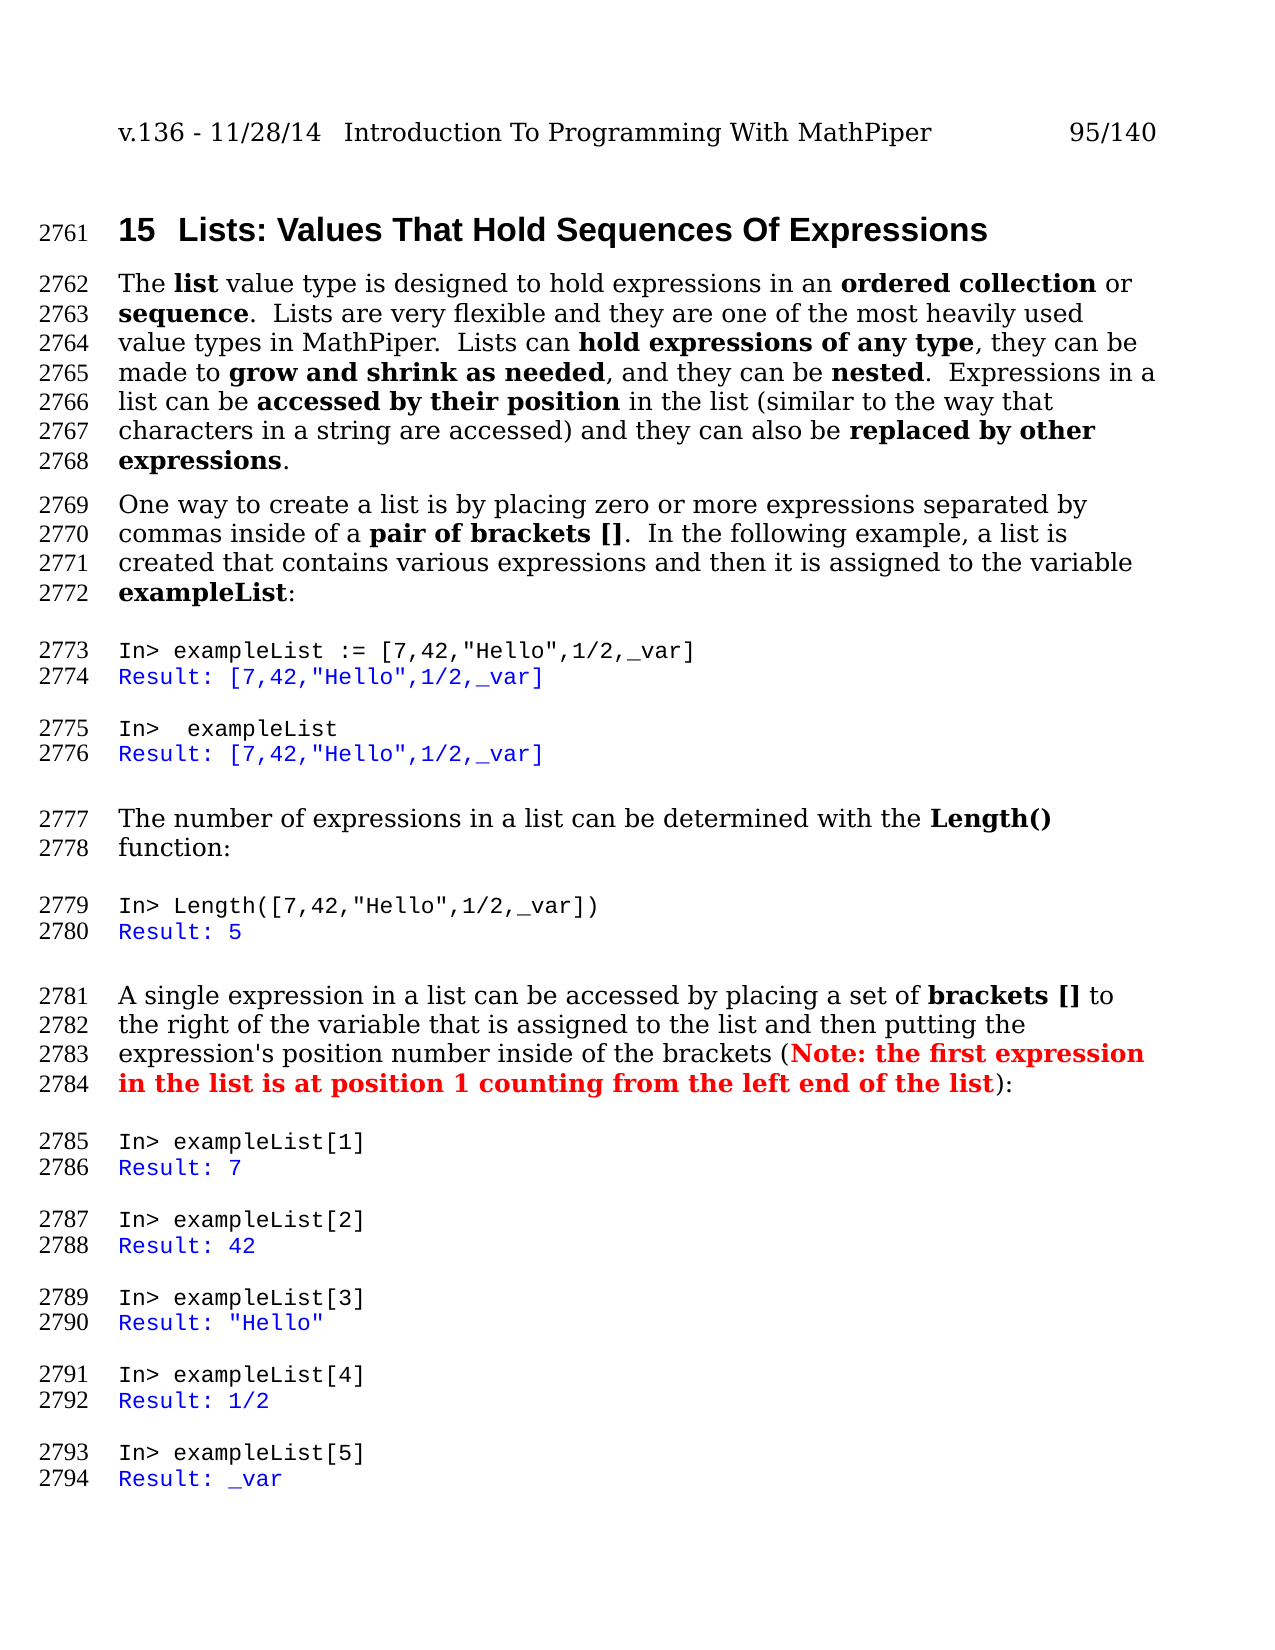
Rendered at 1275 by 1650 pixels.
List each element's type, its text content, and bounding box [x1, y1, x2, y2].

text The number of expressions in a list can be determined with the Length() function: [118, 804, 1157, 862]
text Result: 42 [118, 1234, 1157, 1260]
text In> exampleList := [7,42,"Hello",1/2,_var] [118, 639, 1157, 665]
text Result: 5 [118, 920, 1157, 946]
text In> exampleList[1] [118, 1130, 1157, 1156]
text Result: 7 [118, 1156, 1157, 1182]
text Result: [7,42,"Hello",1/2,_var] [118, 665, 1157, 691]
text In> exampleList [118, 717, 1157, 743]
text Result: [7,42,"Hello",1/2,_var] [118, 743, 1157, 769]
subtitle Lists: Values That Hold Sequences Of Expressions [118, 210, 1157, 248]
text In> exampleList[3] [118, 1286, 1157, 1312]
text Result: _var [118, 1467, 1157, 1493]
text In> exampleList[4] [118, 1364, 1157, 1389]
text One way to create a list is by placing zero or more expressions separated by commas inside of a pair of brackets []. In the following example, a list is created that contains various expressions and then it is assigned to the variable exampleList: [118, 490, 1157, 607]
text In> exampleList[2] [118, 1208, 1157, 1234]
text In> Length([7,42,"Hello",1/2,_var]) [118, 894, 1157, 920]
text In> exampleList[5] [118, 1441, 1157, 1467]
text A single expression in a list can be accessed by placing a set of brackets [] to the right of the variable that is assigned to the list and then putting the expression's position number inside of the brackets (Note: the first expression in the list is at position 1 counting from the left end of the list): [118, 981, 1157, 1098]
text Result: 1/2 [118, 1389, 1157, 1416]
text Result: "Hello" [118, 1312, 1157, 1338]
text The list value type is designed to hold expressions in an ordered collection or sequence. Lists are very flexible and they are one of the most heavily used value types in MathPiper. Lists can hold expressions of any type, they can be made to grow and shrink as needed, and they can be nested. Expressions in a list can be accessed by their position in the list (similar to the way that characters in a string are accessed) and they can also be replaced by other expressions. [118, 269, 1157, 475]
